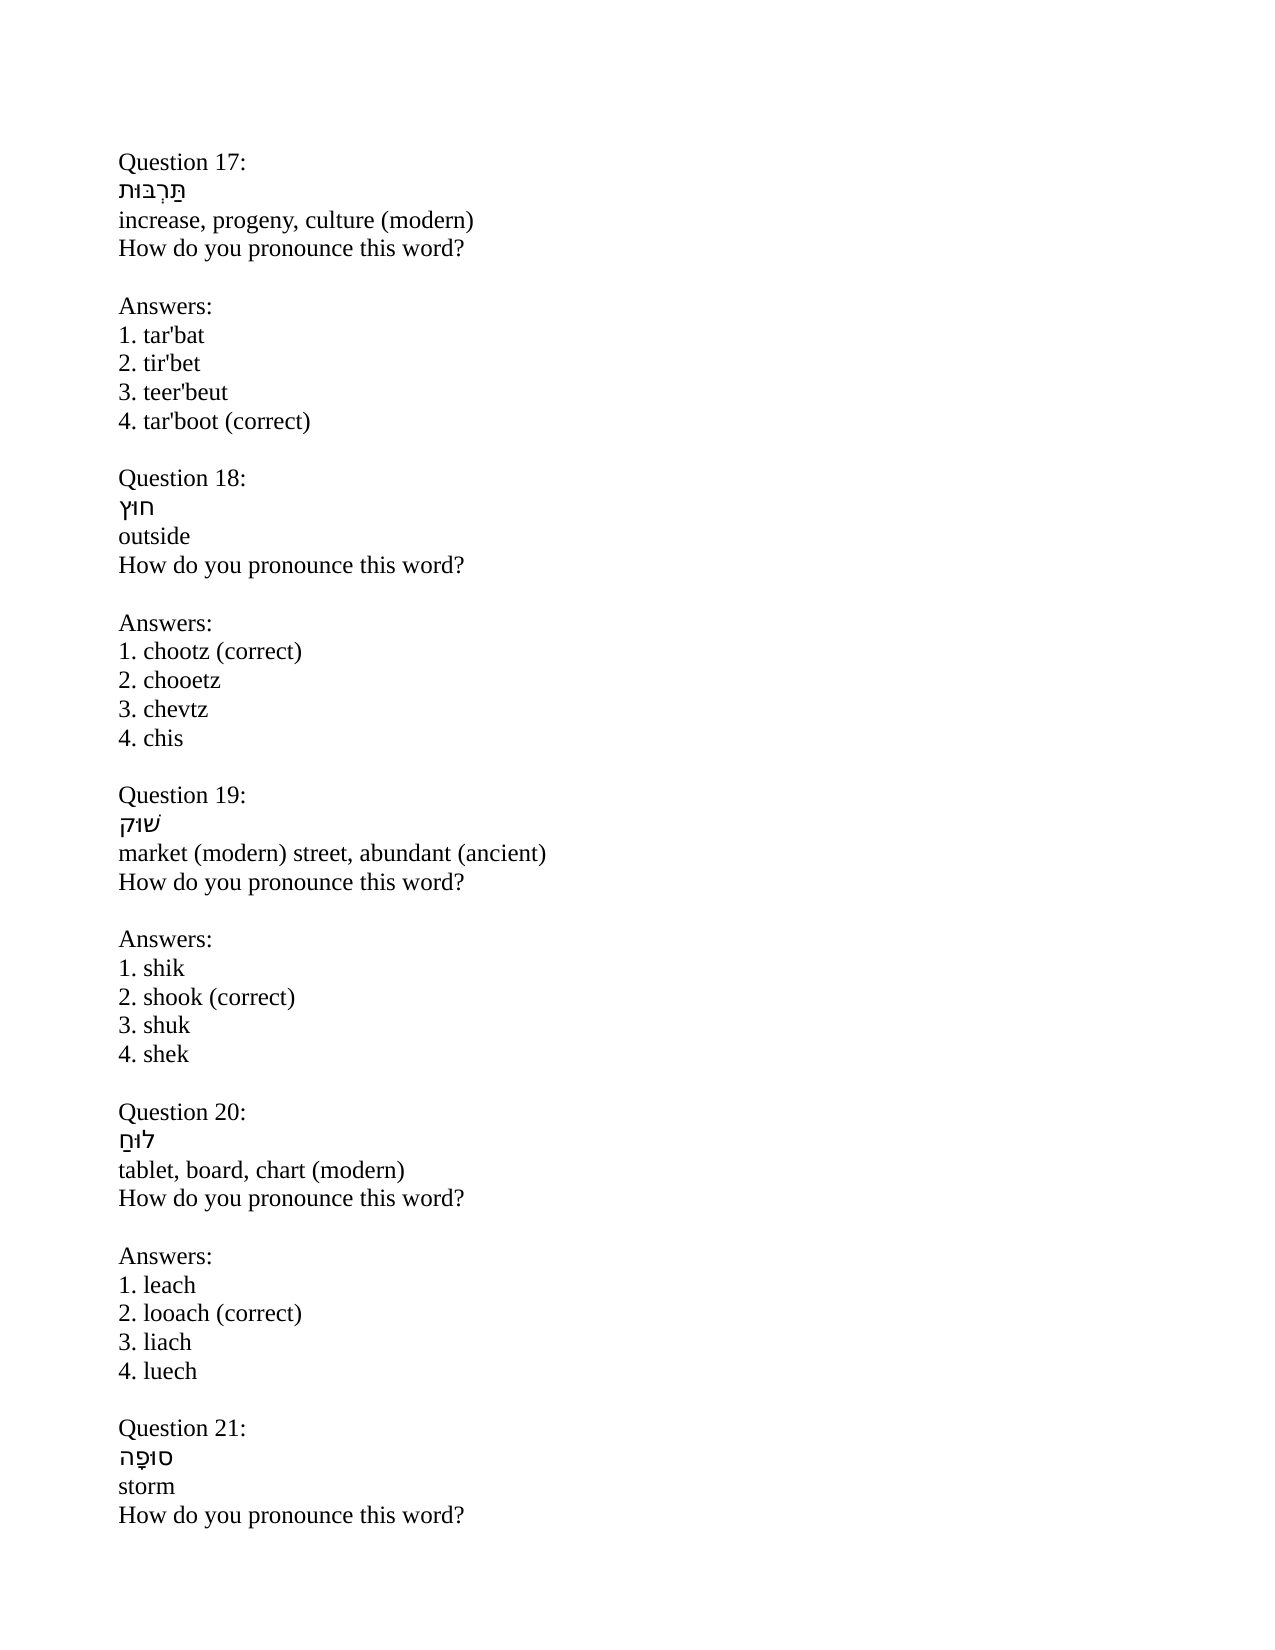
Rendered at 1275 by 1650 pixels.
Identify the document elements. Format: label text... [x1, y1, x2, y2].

text 2. shook (correct) [118, 982, 1157, 1011]
text 4. tar'boot (correct) [118, 406, 1157, 435]
text Question 19: [118, 780, 1157, 809]
text tablet, board, chart (modern) [118, 1155, 1157, 1183]
text 1. shik [118, 953, 1157, 982]
text Question 18: [118, 463, 1157, 492]
text Answers: [118, 1241, 1157, 1270]
text 4. chis [118, 723, 1157, 751]
text 2. tir'bet [118, 348, 1157, 377]
text How do you pronounce this word? [118, 1183, 1157, 1212]
text 3. teer'beut [118, 377, 1157, 406]
text Answers: [118, 924, 1157, 953]
text סוּפָה [118, 1442, 1157, 1471]
text לוּחַ [118, 1126, 1157, 1155]
text Answers: [118, 608, 1157, 636]
text תַּרְבּוּת [118, 176, 1157, 205]
text storm [118, 1471, 1157, 1500]
text 4. shek [118, 1039, 1157, 1068]
text Question 20: [118, 1097, 1157, 1126]
text 2. chooetz [118, 665, 1157, 694]
text 3. shuk [118, 1011, 1157, 1039]
text outside [118, 521, 1157, 550]
text 1. chootz (correct) [118, 636, 1157, 665]
text חוּץ [118, 492, 1157, 521]
text 2. looach (correct) [118, 1298, 1157, 1327]
text שׁוּק [118, 809, 1157, 838]
text increase, progeny, culture (modern) [118, 205, 1157, 233]
text 4. luech [118, 1356, 1157, 1385]
text Question 21: [118, 1413, 1157, 1442]
text Answers: [118, 291, 1157, 320]
text How do you pronounce this word? [118, 867, 1157, 896]
text market (modern) street, abundant (ancient) [118, 838, 1157, 867]
text How do you pronounce this word? [118, 233, 1157, 262]
text 1. leach [118, 1270, 1157, 1298]
text How do you pronounce this word? [118, 550, 1157, 579]
text Question 17: [118, 147, 1157, 176]
text How do you pronounce this word? [118, 1500, 1157, 1529]
text 3. liach [118, 1327, 1157, 1356]
text 3. chevtz [118, 694, 1157, 723]
text 1. tar'bat [118, 320, 1157, 348]
